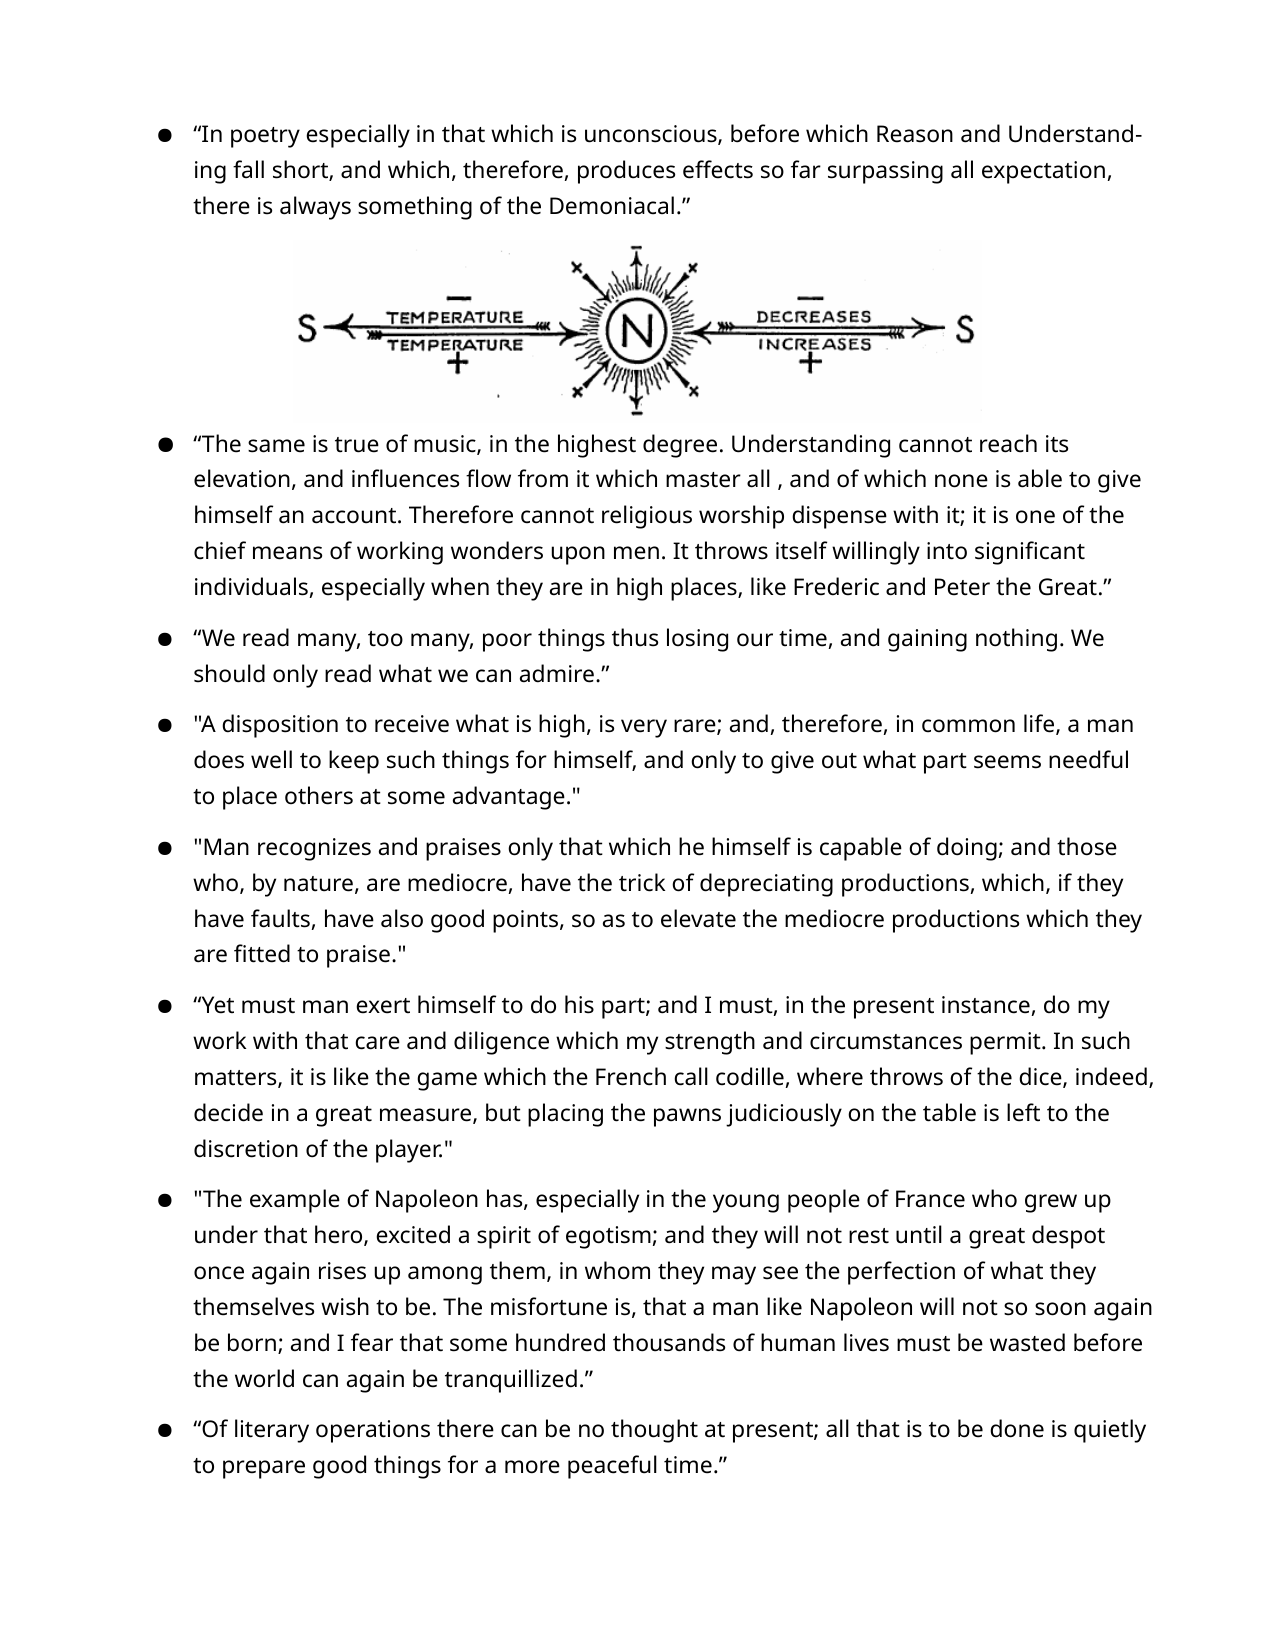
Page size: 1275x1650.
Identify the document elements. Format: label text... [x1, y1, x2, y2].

list "Man recognizes and praises only that which he himself is capable of doing; and those who, by nature, are mediocre, have the trick of depreciating productions, which, if they have faults, have also good points, so as to elevate the mediocre productions which they are fitted to praise." [156, 831, 1157, 970]
list "The example of Napoleon has, especially in the young people of France who grew up under that hero, excited a spirit of egotism; and they will not rest until a great despot once again rises up among them, in whom they may see the perfection of what they themselves wish to be. The misfortune is, that a man like Napoleon will not so soon again be born; and I fear that some hundred thousands of human lives must be wasted before the world can again be tranquillized.” [156, 1183, 1157, 1394]
list “Yet must man exert himself to do his part; and I must, in the present instance, do my work with that care and diligence which my strength and circumstances permit. In such matters, it is like the game which the French call codille, where throws of the dice, indeed, decide in a great measure, but placing the pawns judiciously on the table is left to the discretion of the player." [156, 989, 1157, 1164]
list “Of literary operations there can be no thought at present; all that is to be done is quietly to prepare good things for a more peaceful time.” [156, 1413, 1157, 1481]
list “The same is true of music, in the highest degree. Understanding cannot reach its elevation, and influences flow from it which master all , and of which none is able to give himself an account. Therefore cannot religious worship dispense with it; it is one of the chief means of working wonders upon men. It throws itself willingly into significant individuals, especially when they are in high places, like Frederic and Peter the Great.” [156, 423, 1157, 602]
list “We read many, too many, poor things thus losing our time, and gaining nothing. We should only read what we can admire.” [156, 622, 1157, 689]
list "A disposition to receive what is high, is very rare; and, therefore, in common life, a man does well to keep such things for himself, and only to give out what part seems needful to place others at some advantage." [156, 708, 1157, 811]
list “In poetry especially in that which is unconscious, before which Reason and Understand- ing fall short, and which, therefore, produces effects so far surpassing all expectation, there is always something of the Demoniacal.” [156, 118, 1157, 221]
picture [293, 240, 982, 423]
